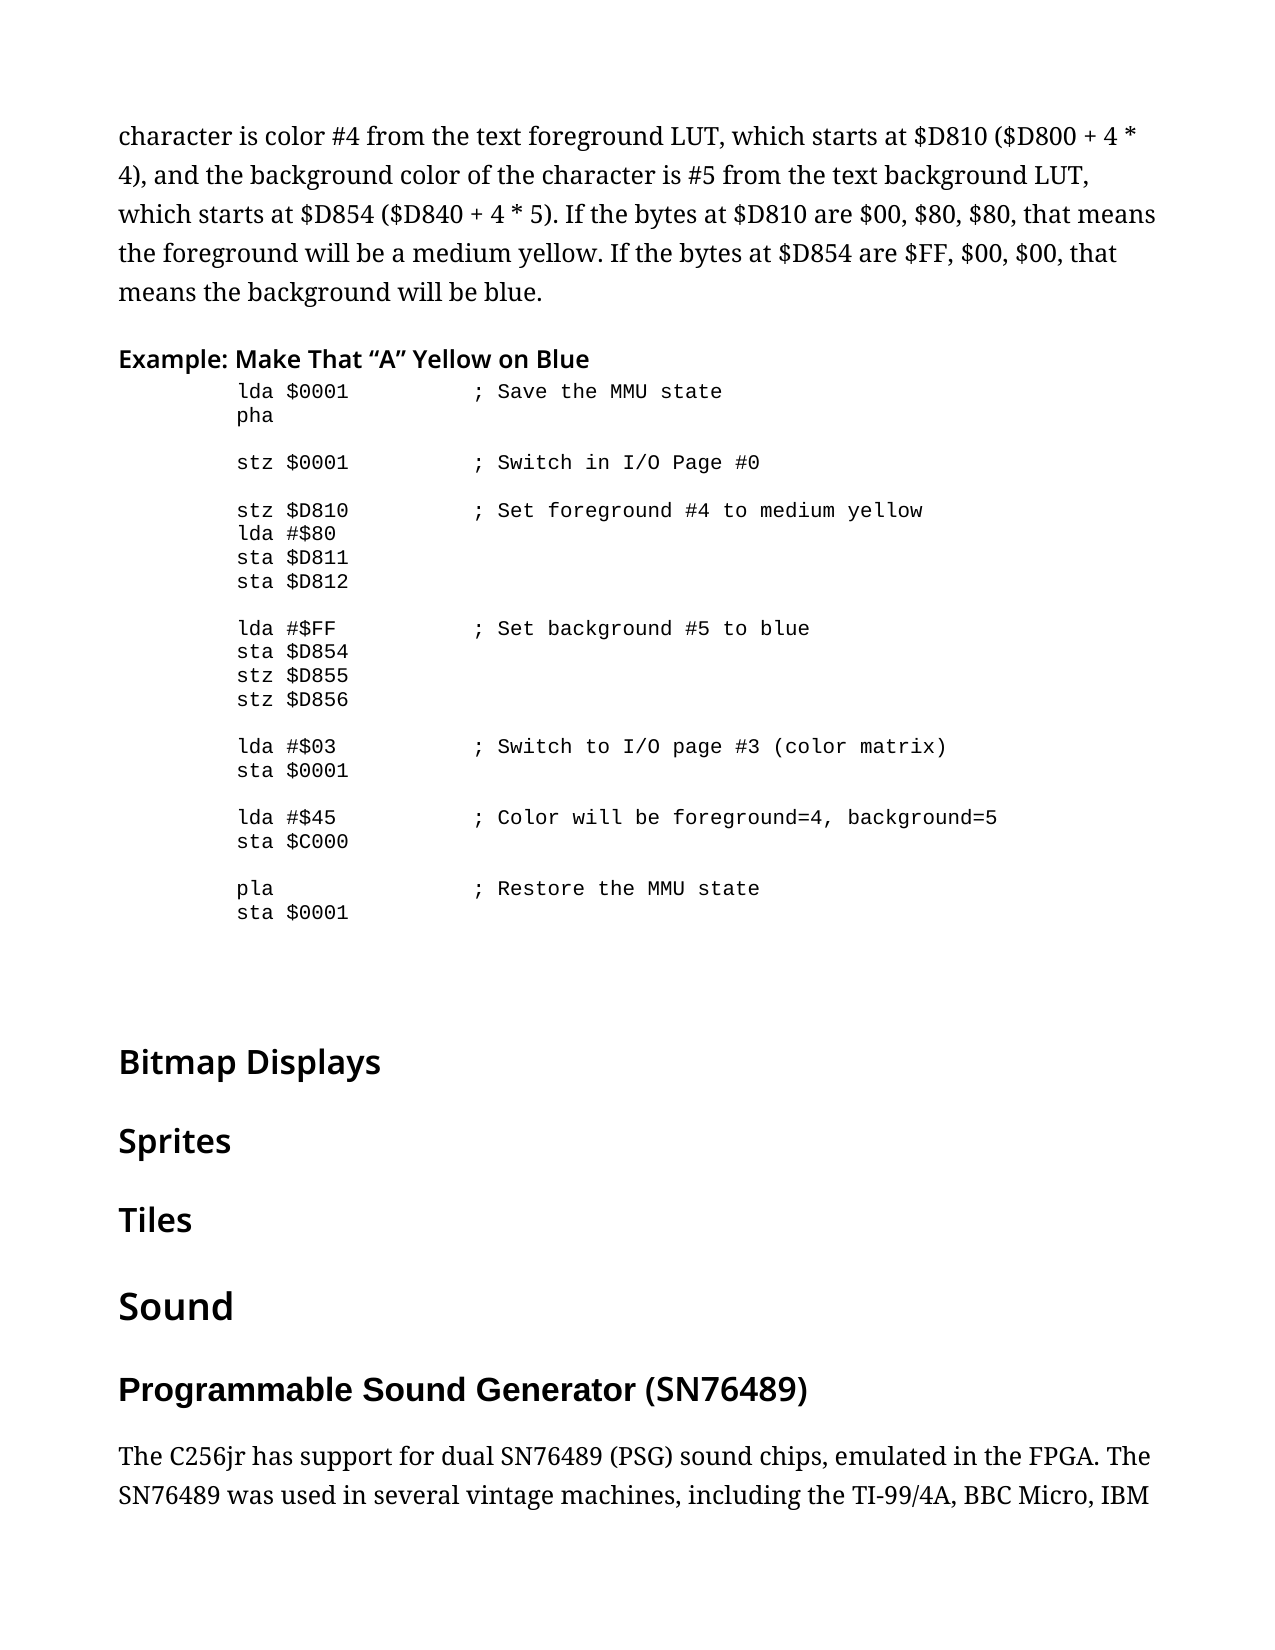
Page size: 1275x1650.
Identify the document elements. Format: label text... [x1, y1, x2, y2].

subtitle Sprites [118, 1118, 1157, 1164]
text sta $D812 [118, 571, 1157, 594]
text sta $0001 [118, 760, 1157, 783]
subtitle Sound [118, 1280, 1157, 1332]
text lda $0001 ; Save the MMU state [118, 381, 1157, 405]
text stz $D856 [118, 689, 1157, 712]
text lda #$03 ; Switch to I/O page #3 (color matrix) [118, 736, 1157, 760]
text pha [118, 405, 1157, 429]
text character is color #4 from the text foreground LUT, which starts at $D810 ($D800 + 4 * 4), and the background color of the character is #5 from the text background LUT, which starts at $D854 ($D840 + 4 * 5). If the bytes at $D810 are $00, $80, $80, that means the foreground will be a medium yellow. If the bytes at $D854 are $FF, $00, $00, that means the background will be blue. [118, 118, 1157, 309]
text stz $D855 [118, 665, 1157, 689]
text pla ; Restore the MMU state [118, 878, 1157, 902]
text stz $0001 ; Switch in I/O Page #0 [118, 452, 1157, 476]
text lda #$45 ; Color will be foreground=4, background=5 [118, 807, 1157, 831]
subtitle Example: Make That “A” Yellow on Blue [118, 341, 1157, 375]
subtitle Tiles [118, 1197, 1157, 1243]
subtitle Bitmap Displays [118, 1039, 1157, 1085]
text sta $D854 [118, 642, 1157, 665]
text lda #$FF ; Set background #5 to blue [118, 618, 1157, 642]
subtitle Programmable Sound Generator (SN76489) [118, 1365, 1157, 1411]
text sta $D811 [118, 547, 1157, 571]
text sta $C000 [118, 831, 1157, 854]
text lda #$80 [118, 523, 1157, 547]
text The C256jr has support for dual SN76489 (PSG) sound chips, emulated in the FPGA. The SN76489 was used in several vintage machines, including the TI-99/4A, BBC Micro, IBM [118, 1438, 1157, 1512]
text sta $0001 [118, 902, 1157, 925]
text stz $D810 ; Set foreground #4 to medium yellow [118, 500, 1157, 523]
